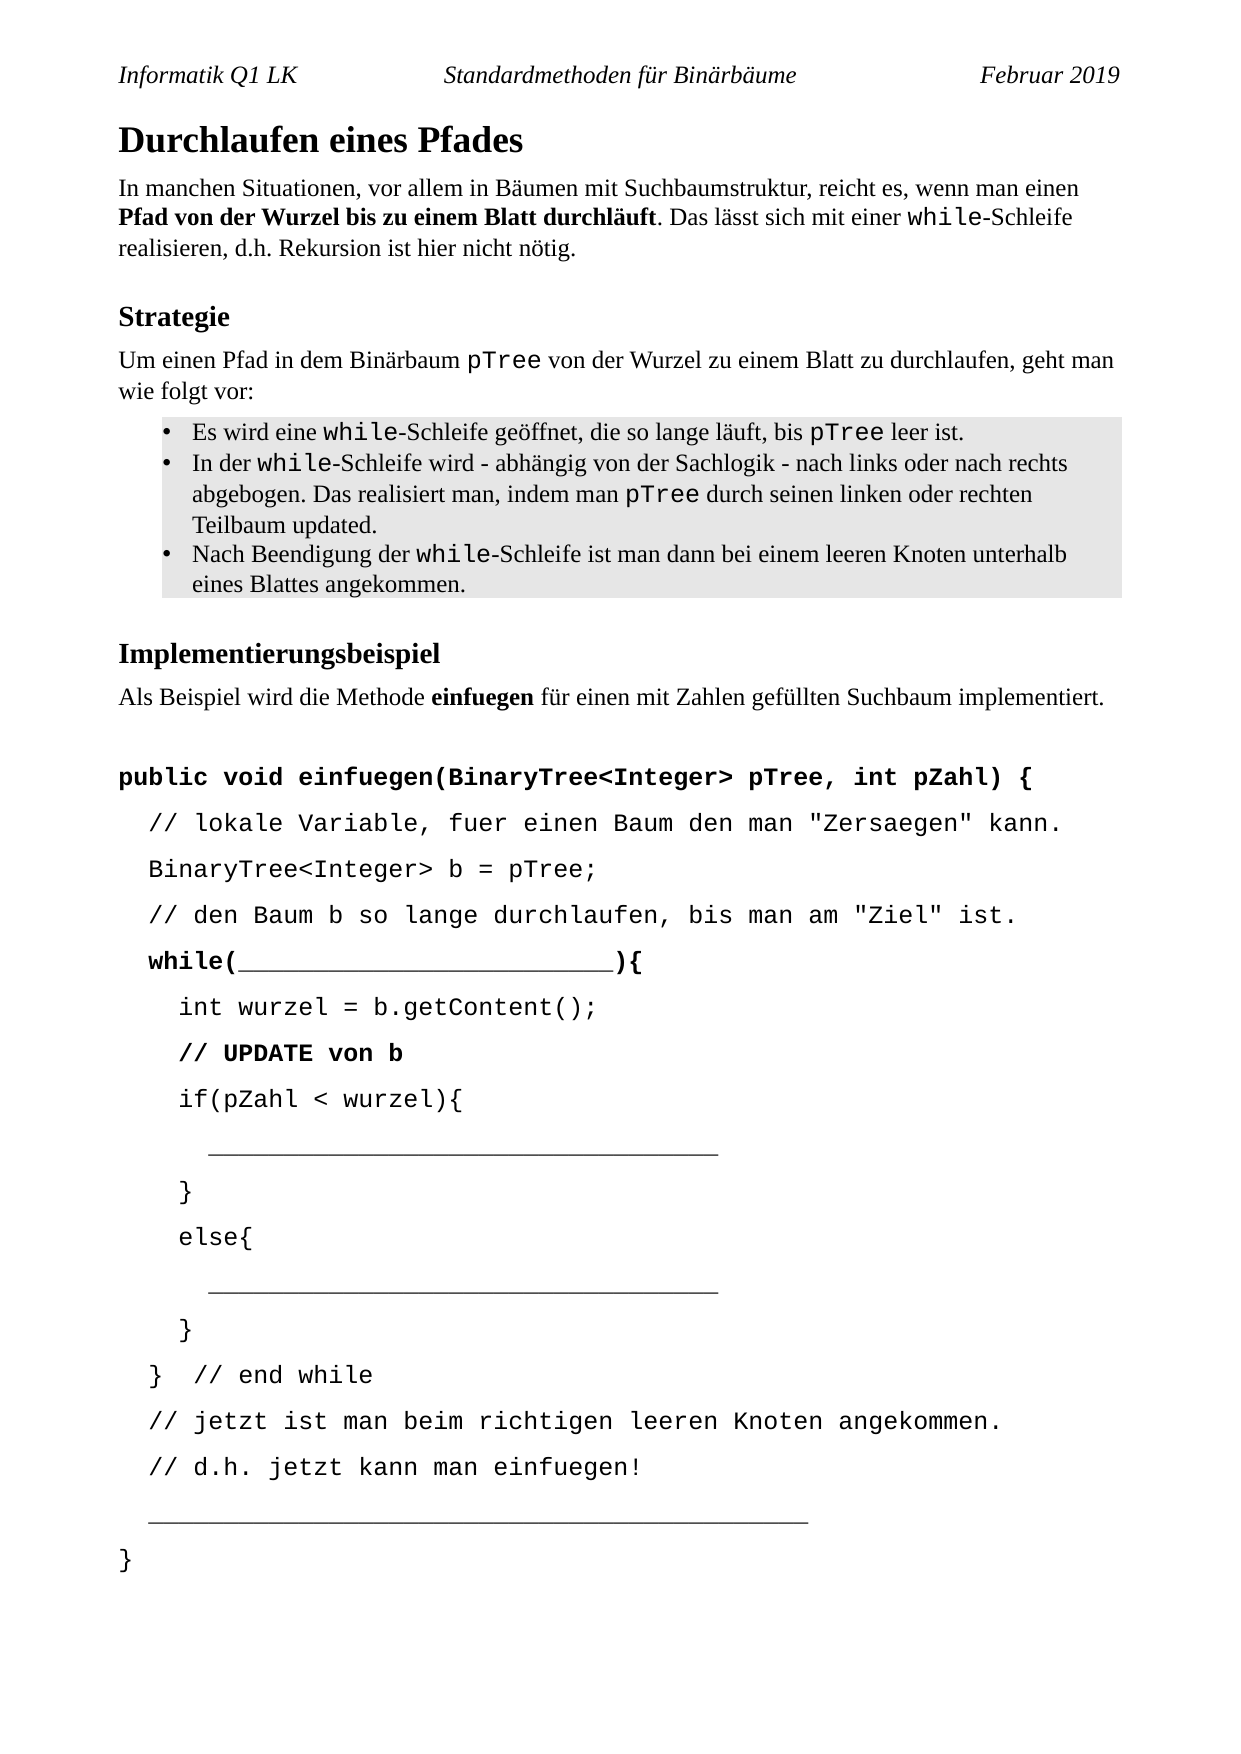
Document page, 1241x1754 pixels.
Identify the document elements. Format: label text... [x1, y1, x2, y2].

text } [118, 1547, 1122, 1575]
text } [118, 1317, 1122, 1345]
list Nach Beendigung der while-Schleife ist man dann bei einem leeren Knoten unterhalb eines Blattes angekommen. [162, 539, 1122, 598]
text // UPDATE von b [118, 1041, 1122, 1069]
text // jetzt ist man beim richtigen leeren Knoten angekommen. [118, 1409, 1122, 1437]
text } // end while [118, 1363, 1122, 1391]
text // d.h. jetzt kann man einfuegen! [118, 1455, 1122, 1483]
text Als Beispiel wird die Methode einfuegen für einen mit Zahlen gefüllten Suchbaum implementiert. [118, 682, 1122, 711]
subtitle Durchlaufen eines Pfades [118, 118, 1122, 161]
subtitle Implementierungsbeispiel [118, 636, 1122, 669]
text // den Baum b so lange durchlaufen, bis man am "Ziel" ist. [118, 902, 1122, 931]
text } [118, 1179, 1122, 1207]
text int wurzel = b.getContent(); [118, 994, 1122, 1023]
list In der while-Schleife wird - abhängig von der Sachlogik - nach links oder nach rechts abgebogen. Das realisiert man, indem man pTree durch seinen linken oder rechten Teilbaum updated. [162, 448, 1122, 539]
list Es wird eine while-Schleife geöffnet, die so lange läuft, bis pTree leer ist. [162, 417, 1122, 448]
text while(_________________________){ [118, 948, 1122, 977]
text if(pZahl < wurzel){ [118, 1087, 1122, 1115]
text BinaryTree<Integer> b = pTree; [118, 856, 1122, 885]
subtitle Strategie [118, 299, 1122, 333]
text else{ [118, 1225, 1122, 1253]
text __________________________________ [118, 1271, 1122, 1299]
text In manchen Situationen, vor allem in Bäumen mit Suchbaumstruktur, reicht es, wenn man einen Pfad von der Wurzel bis zu einem Blatt durchläuft. Das lässt sich mit einer while-Schleife realisieren, d.h. Rekursion ist hier nicht nötig. [118, 173, 1122, 262]
text // lokale Variable, fuer einen Baum den man "Zersaegen" kann. [118, 810, 1122, 839]
text Um einen Pfad in dem Binärbaum pTree von der Wurzel zu einem Blatt zu durchlaufen, geht man wie folgt vor: [118, 345, 1122, 405]
text public void einfuegen(BinaryTree<Integer> pTree, int pZahl) { [118, 764, 1122, 793]
text ____________________________________________ [118, 1501, 1122, 1529]
text __________________________________ [118, 1133, 1122, 1161]
